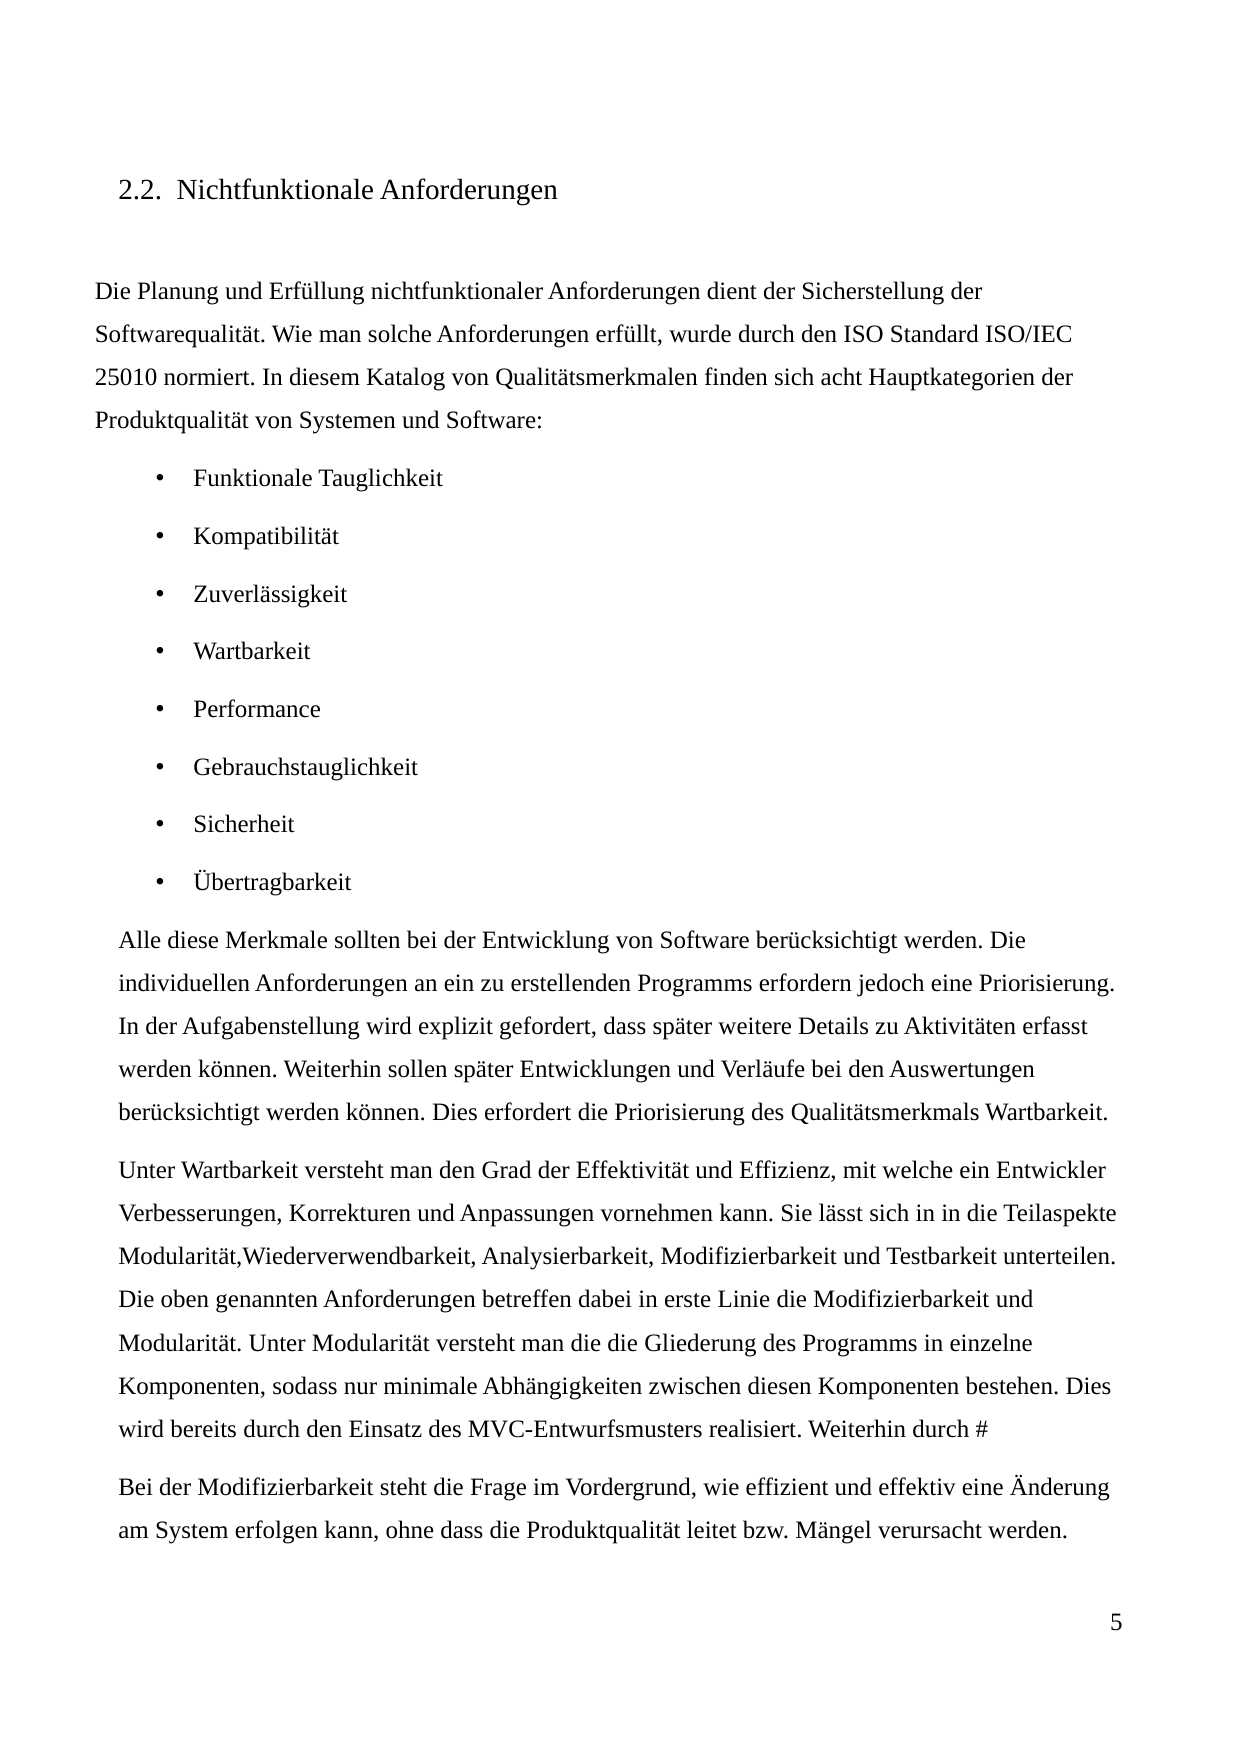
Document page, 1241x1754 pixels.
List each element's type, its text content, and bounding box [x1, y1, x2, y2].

list Bei der Modifizierbarkeit steht die Frage im Vordergrund, wie effizient und effektiv eine Änderung am System erfolgen kann, ohne dass die Produktqualität leitet bzw. Mängel verursacht werden. [118, 1472, 1122, 1543]
subtitle 2.2. Nichtfunktionale Anforderungen [118, 172, 1122, 206]
list Alle diese Merkmale sollten bei der Entwicklung von Software berücksichtigt werden. Die individuellen Anforderungen an ein zu erstellenden Programms erfordern jedoch eine Priorisierung. In der Aufgabenstellung wird explizit gefordert, dass später weitere Details zu Aktivitäten erfasst werden können. Weiterhin sollen später Entwicklungen und Verläufe bei den Auswertungen berücksichtigt werden können. Dies erfordert die Priorisierung des Qualitätsmerkmals Wartbarkeit. [118, 925, 1122, 1126]
list Funktionale Tauglichkeit [156, 463, 1122, 492]
list Übertragbarkeit [156, 867, 1122, 896]
text Die Planung und Erfüllung nichtfunktionaler Anforderungen dient der Sicherstellung der Softwarequalität. Wie man solche Anforderungen erfüllt, wurde durch den ISO Standard ISO/IEC 25010 normiert. In diesem Katalog von Qualitätsmerkmalen finden sich acht Hauptkategorien der Produktqualität von Systemen und Software: [94, 276, 1122, 434]
list Zuverlässigkeit [156, 579, 1122, 607]
list Gebrauchstauglichkeit [156, 752, 1122, 781]
list Kompatibilität [156, 521, 1122, 550]
list Wartbarkeit [156, 636, 1122, 665]
list Sicherheit [156, 809, 1122, 838]
list Performance [156, 694, 1122, 723]
list Unter Wartbarkeit versteht man den Grad der Effektivität und Effizienz, mit welche ein Entwickler Verbesserungen, Korrekturen und Anpassungen vornehmen kann. Sie lässt sich in in die Teilaspekte Modularität,Wiederverwendbarkeit, Analysierbarkeit, Modifizierbarkeit und Testbarkeit unterteilen. Die oben genannten Anforderungen betreffen dabei in erste Linie die Modifizierbarkeit und Modularität. Unter Modularität versteht man die die Gliederung des Programms in einzelne Komponenten, sodass nur minimale Abhängigkeiten zwischen diesen Komponenten bestehen. Dies wird bereits durch den Einsatz des MVC-Entwurfsmusters realisiert. Weiterhin durch # [118, 1155, 1122, 1443]
